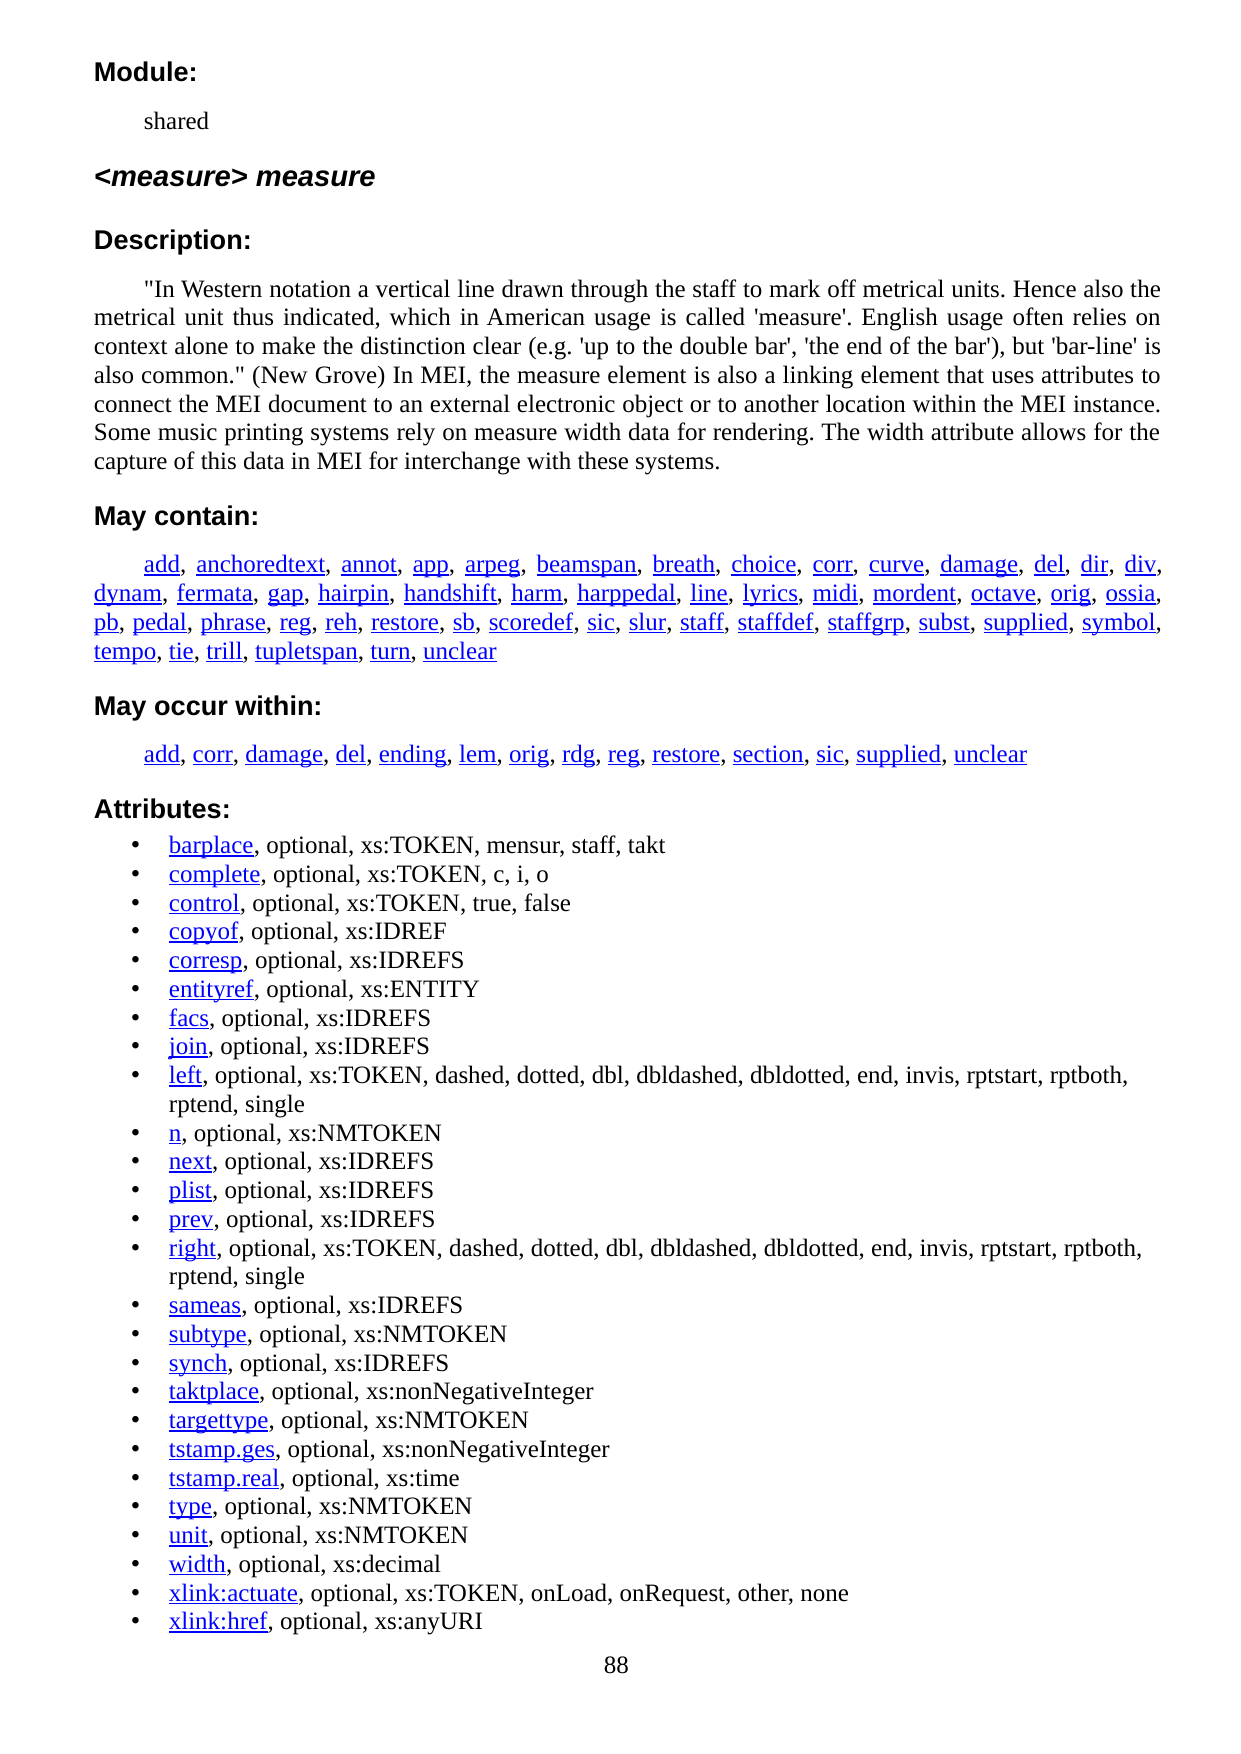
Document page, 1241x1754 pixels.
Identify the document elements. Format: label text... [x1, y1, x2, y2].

list right, optional, xs:TOKEN, dashed, dotted, dbl, dbldashed, dbldotted, end, invis, rptstart, rptboth, rptend, single [131, 1233, 1162, 1290]
list complete, optional, xs:TOKEN, c, i, o [131, 859, 1162, 888]
list facs, optional, xs:IDREFS [131, 1003, 1162, 1031]
list tstamp.ges, optional, xs:nonNegativeInteger [131, 1434, 1162, 1463]
subtitle May contain: [94, 500, 1162, 531]
list taktplace, optional, xs:nonNegativeInteger [131, 1376, 1162, 1405]
subtitle May occur within: [94, 689, 1162, 721]
subtitle Module: [94, 56, 1162, 87]
list width, optional, xs:decimal [131, 1549, 1162, 1578]
list xlink:actuate, optional, xs:TOKEN, onLoad, onRequest, other, none [131, 1578, 1162, 1606]
list subtype, optional, xs:NMTOKEN [131, 1319, 1162, 1348]
subtitle Attributes: [94, 793, 1162, 824]
list corresp, optional, xs:IDREFS [131, 945, 1162, 974]
list plist, optional, xs:IDREFS [131, 1175, 1162, 1204]
subtitle <measure> measure [94, 159, 1162, 193]
list n, optional, xs:NMTOKEN [131, 1118, 1162, 1146]
text add, corr, damage, del, ending, lem, orig, rdg, reg, restore, section, sic, supplied, unclear [94, 739, 1162, 768]
list copyof, optional, xs:IDREF [131, 916, 1162, 945]
list sameas, optional, xs:IDREFS [131, 1290, 1162, 1319]
subtitle Description: [94, 224, 1162, 256]
list join, optional, xs:IDREFS [131, 1031, 1162, 1060]
list type, optional, xs:NMTOKEN [131, 1491, 1162, 1520]
list tstamp.real, optional, xs:time [131, 1463, 1162, 1491]
text "In Western notation a vertical line drawn through the staff to mark off metrical units. Hence also the metrical unit thus indicated, which in American usage is called 'measure'. English usage often relies on context alone to make the distinction clear (e.g. 'up to the double bar', 'the end of the bar'), but 'bar-line' is also common." (New Grove) In MEI, the measure element is also a linking element that uses attributes to connect the MEI document to an external electronic object or to another location within the MEI instance. Some music printing systems rely on measure width data for rendering. The width attribute allows for the capture of this data in MEI for interchange with these systems. [94, 274, 1162, 475]
list left, optional, xs:TOKEN, dashed, dotted, dbl, dbldashed, dbldotted, end, invis, rptstart, rptboth, rptend, single [131, 1060, 1162, 1118]
list next, optional, xs:IDREFS [131, 1146, 1162, 1175]
list control, optional, xs:TOKEN, true, false [131, 888, 1162, 916]
list barplace, optional, xs:TOKEN, mensur, staff, takt [131, 830, 1162, 859]
text add, anchoredtext, annot, app, arpeg, beamspan, breath, choice, corr, curve, damage, del, dir, div, dynam, fermata, gap, hairpin, handshift, harm, harppedal, line, lyrics, midi, mordent, octave, orig, ossia, pb, pedal, phrase, reg, reh, restore, sb, scoredef, sic, slur, staff, staffdef, staffgrp, subst, supplied, symbol, tempo, tie, trill, tupletspan, turn, unclear [94, 549, 1162, 664]
list synch, optional, xs:IDREFS [131, 1348, 1162, 1376]
text shared [94, 106, 1162, 134]
list targettype, optional, xs:NMTOKEN [131, 1405, 1162, 1434]
list prev, optional, xs:IDREFS [131, 1204, 1162, 1233]
list entityref, optional, xs:ENTITY [131, 974, 1162, 1003]
list xlink:href, optional, xs:anyURI [131, 1606, 1162, 1635]
list unit, optional, xs:NMTOKEN [131, 1520, 1162, 1549]
